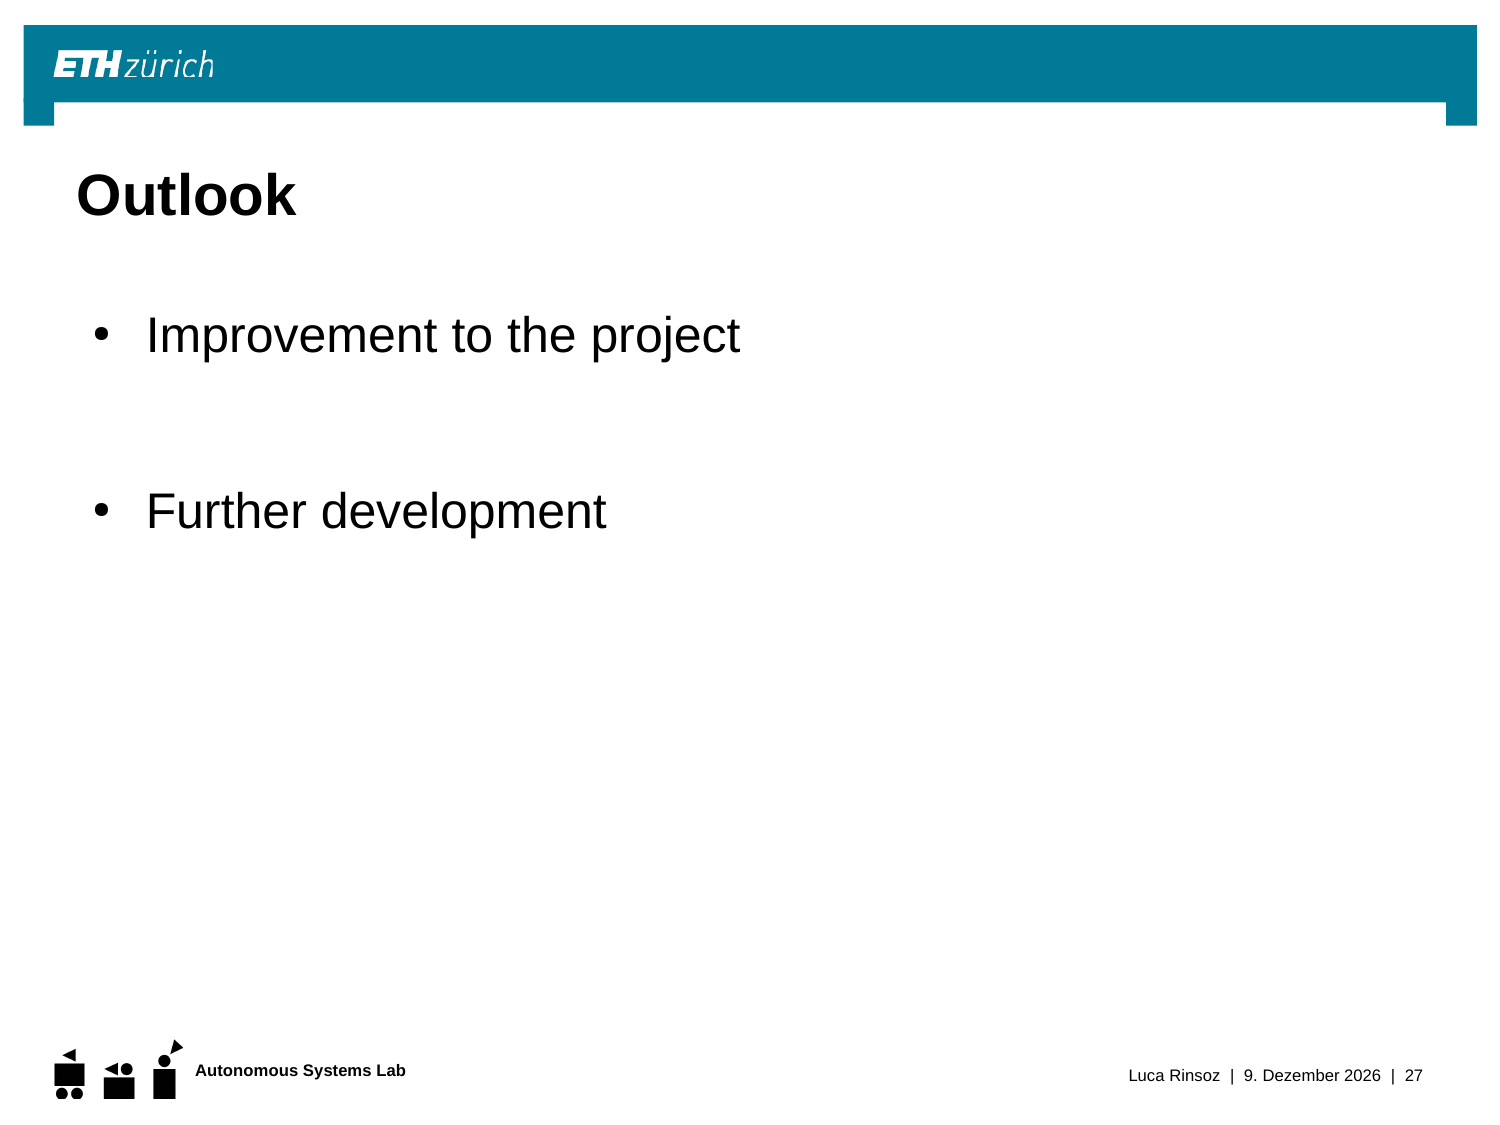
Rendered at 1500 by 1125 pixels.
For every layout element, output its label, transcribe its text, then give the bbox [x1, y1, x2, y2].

list Improvement to the project Further development [75, 307, 1425, 1054]
title Outlook [53, 101, 1447, 290]
